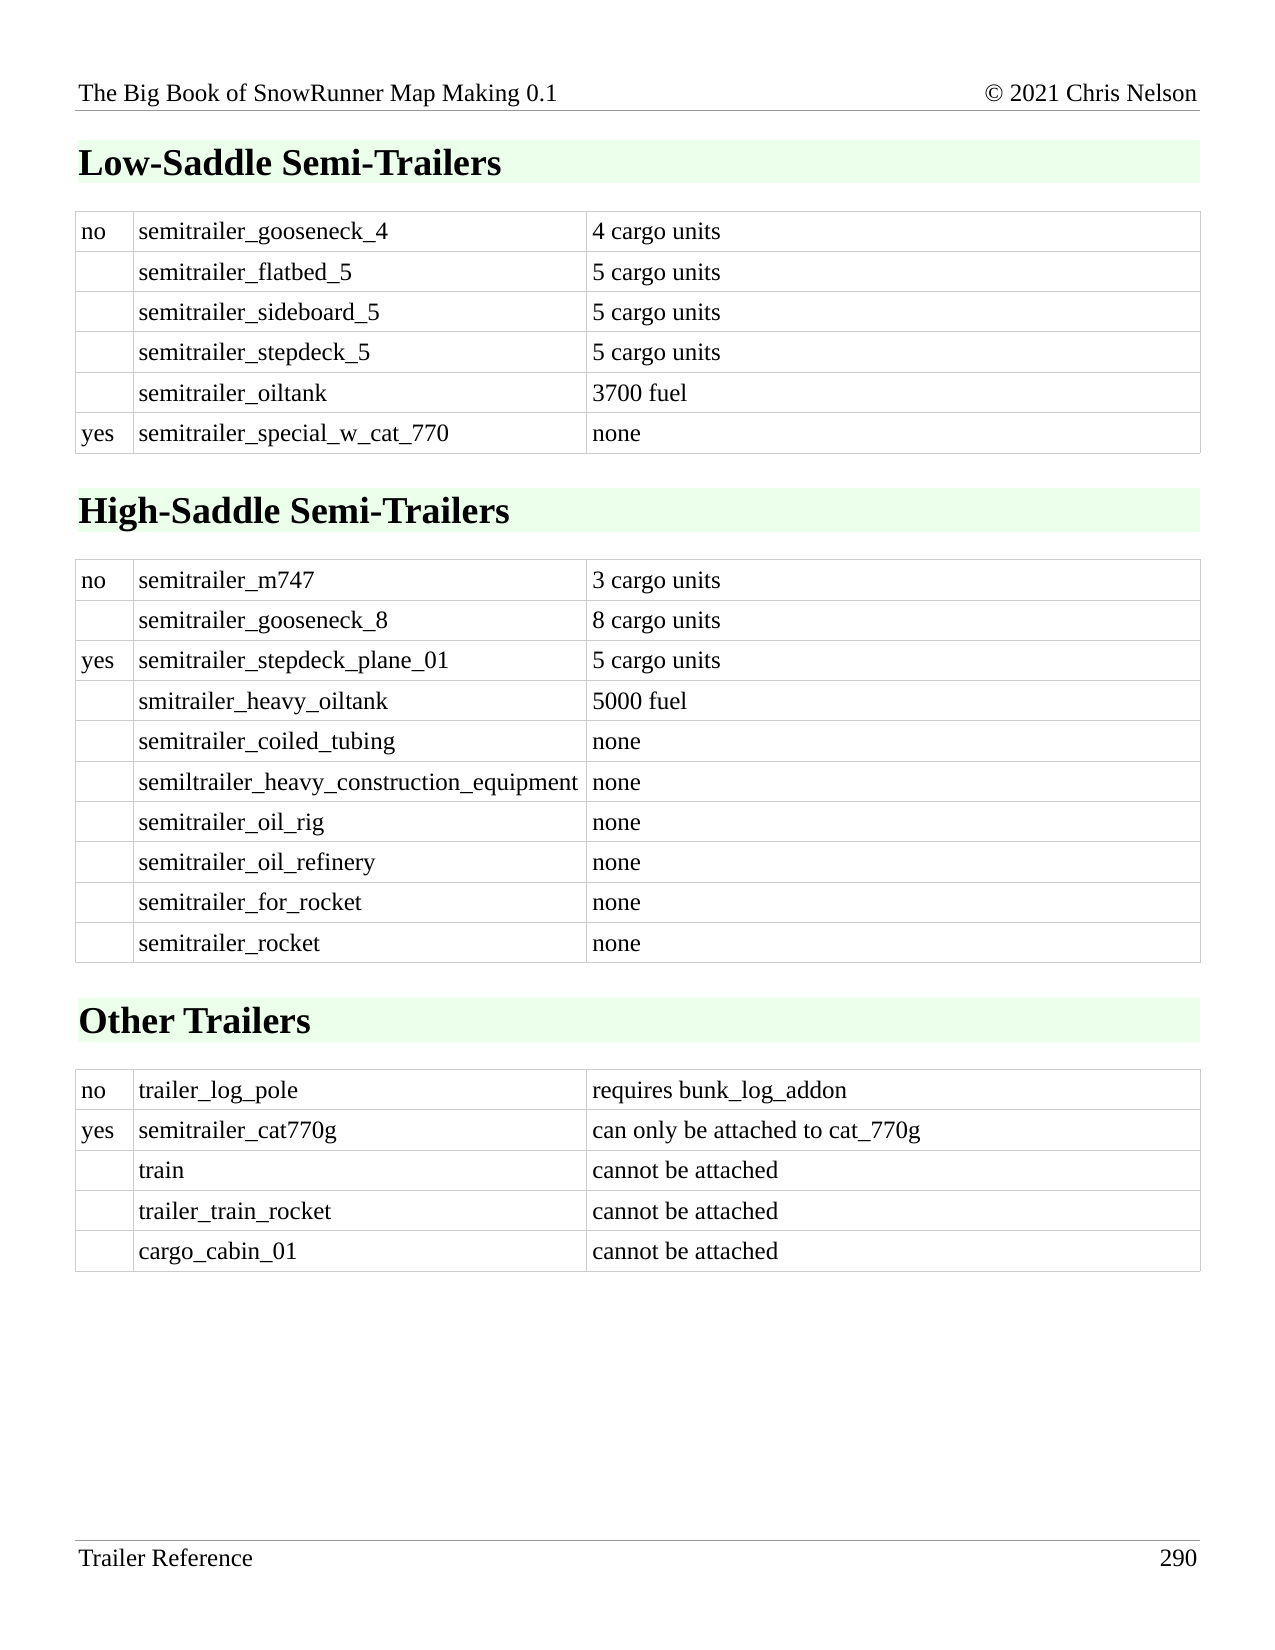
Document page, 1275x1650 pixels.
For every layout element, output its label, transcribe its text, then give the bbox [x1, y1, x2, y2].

table_cell 5 cargo units [587, 252, 1200, 291]
table_cell [76, 1231, 133, 1271]
table_cell none [587, 923, 1200, 962]
table_cell semitrailer_flatbed_5 [134, 252, 586, 291]
table_cell [76, 681, 133, 720]
table_cell semitrailer_oiltank [134, 373, 586, 412]
table_cell [76, 1151, 133, 1190]
table_cell [76, 332, 133, 372]
table_cell cargo_cabin_01 [134, 1231, 586, 1271]
table_cell cannot be attached [587, 1191, 1200, 1230]
table_cell trailer_train_rocket [134, 1191, 586, 1230]
table_cell semitrailer_cat770g [134, 1110, 586, 1150]
table_header no [76, 560, 133, 599]
table_header no [76, 1070, 133, 1109]
table_cell semitrailer_for_rocket [134, 883, 586, 922]
table_cell semitrailer_special_w_cat_770 [134, 413, 586, 452]
table_cell semitrailer_sideboard_5 [134, 292, 586, 331]
table_cell 5 cargo units [587, 641, 1200, 680]
table_cell train [134, 1151, 586, 1190]
table_header 3 cargo units [587, 560, 1200, 599]
table_cell semitrailer_gooseneck_8 [134, 601, 586, 640]
table_cell semitrailer_oil_refinery [134, 842, 586, 882]
table_cell semiltrailer_heavy_construction_equipment [134, 762, 586, 801]
table_cell [76, 601, 133, 640]
table_cell [76, 802, 133, 841]
table_header no [76, 212, 133, 251]
subtitle Other Trailers [78, 998, 1200, 1042]
table_cell none [587, 413, 1200, 452]
table_header 4 cargo units [587, 212, 1200, 251]
table_cell smitrailer_heavy_oiltank [134, 681, 586, 720]
table_cell none [587, 762, 1200, 801]
table_cell [76, 842, 133, 882]
table_cell none [587, 842, 1200, 882]
table_cell [76, 721, 133, 761]
table_cell [76, 883, 133, 922]
table_cell semitrailer_stepdeck_plane_01 [134, 641, 586, 680]
table_cell semitrailer_rocket [134, 923, 586, 962]
table_cell [76, 762, 133, 801]
table_cell cannot be attached [587, 1231, 1200, 1271]
table_cell semitrailer_coiled_tubing [134, 721, 586, 761]
table_cell 3700 fuel [587, 373, 1200, 412]
table_cell 5000 fuel [587, 681, 1200, 720]
table_cell [76, 373, 133, 412]
table_cell [76, 1191, 133, 1230]
table_cell none [587, 883, 1200, 922]
table_cell none [587, 802, 1200, 841]
table_cell yes [76, 413, 133, 452]
table_cell semitrailer_oil_rig [134, 802, 586, 841]
table_cell [76, 252, 133, 291]
table_cell [76, 292, 133, 331]
table_cell 5 cargo units [587, 332, 1200, 372]
table_cell cannot be attached [587, 1151, 1200, 1190]
table_cell yes [76, 641, 133, 680]
table_header requires bunk_log_addon [587, 1070, 1200, 1109]
table_header semitrailer_m747 [134, 560, 586, 599]
table_cell 5 cargo units [587, 292, 1200, 331]
subtitle Low-Saddle Semi-Trailers [78, 140, 1200, 183]
table_cell semitrailer_stepdeck_5 [134, 332, 586, 372]
table_header trailer_log_pole [134, 1070, 586, 1109]
subtitle High-Saddle Semi-Trailers [78, 488, 1200, 532]
table_cell can only be attached to cat_770g [587, 1110, 1200, 1150]
table_header semitrailer_gooseneck_4 [134, 212, 586, 251]
table_cell [76, 923, 133, 962]
table_cell yes [76, 1110, 133, 1150]
table_cell 8 cargo units [587, 601, 1200, 640]
table_cell none [587, 721, 1200, 761]
